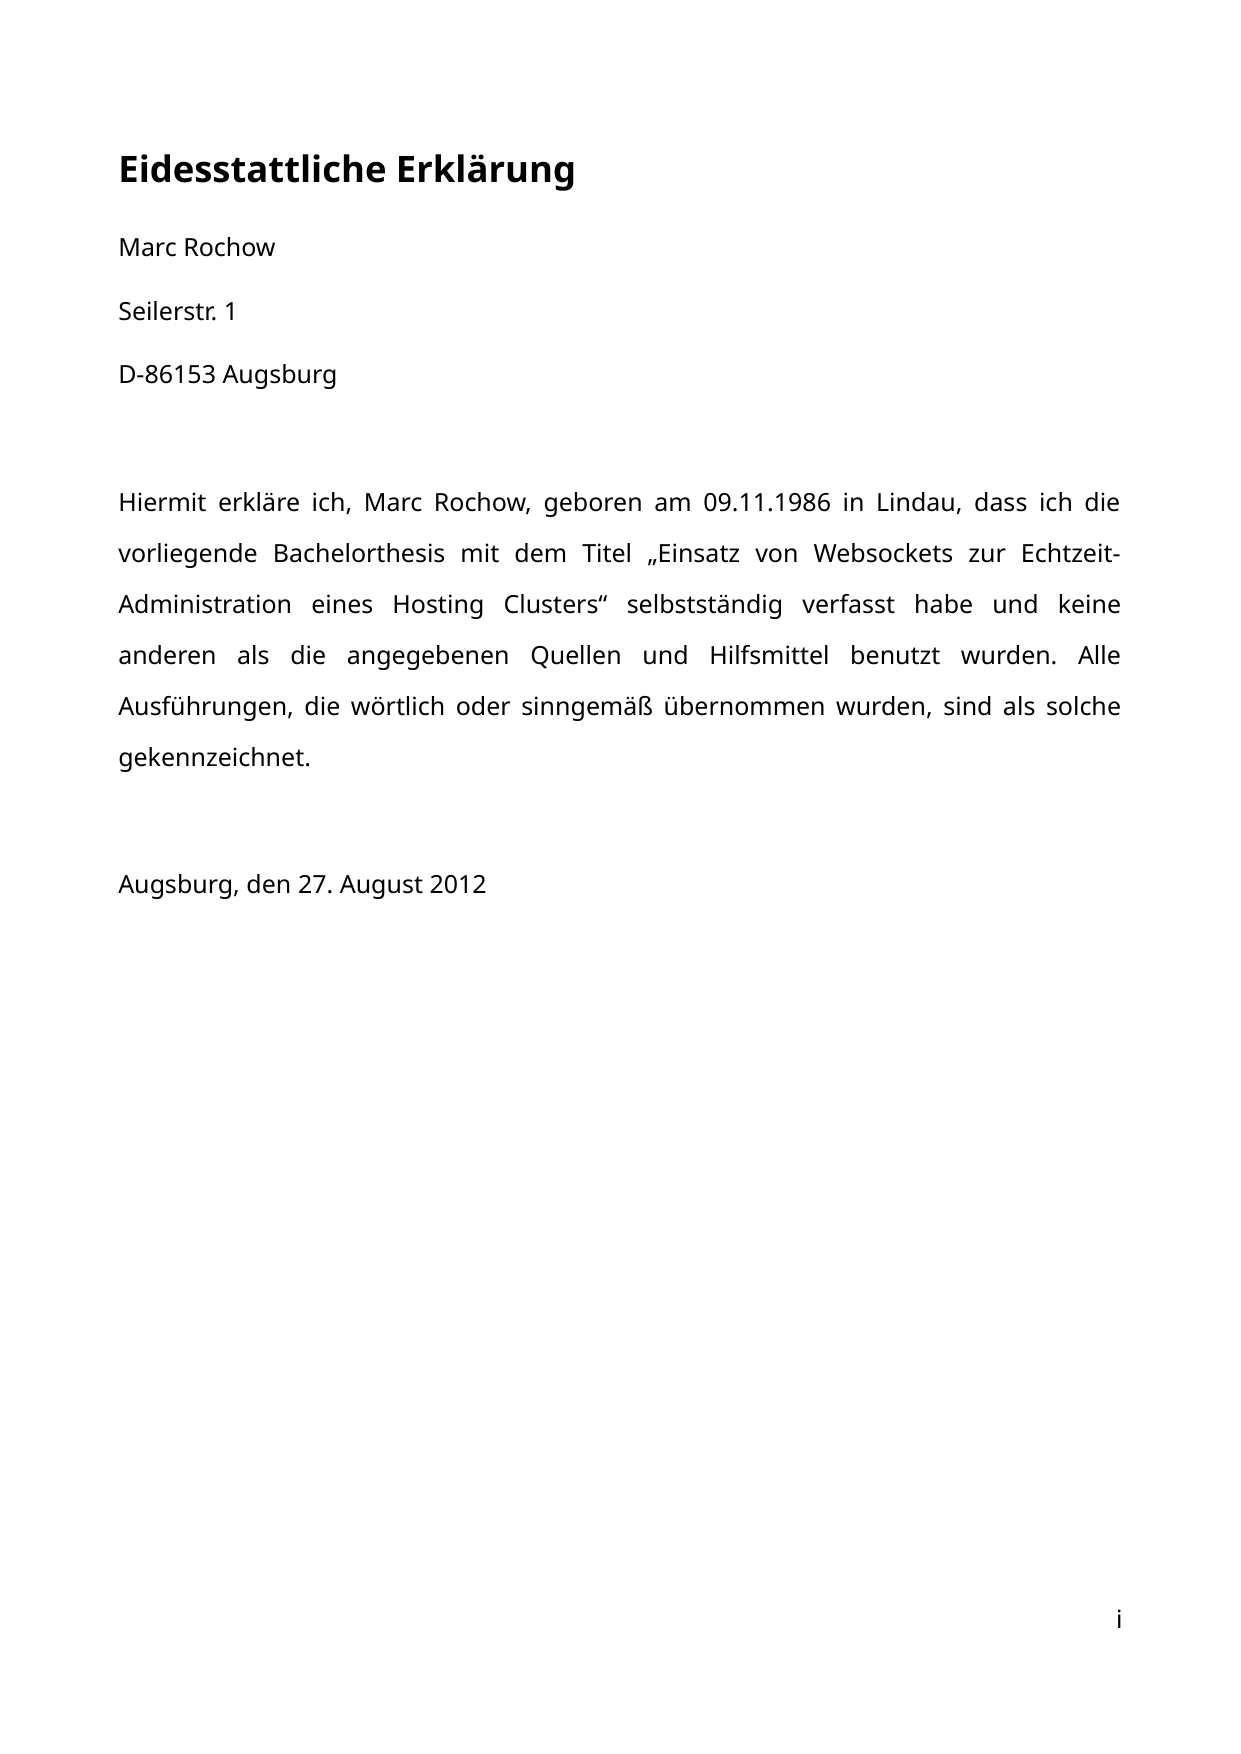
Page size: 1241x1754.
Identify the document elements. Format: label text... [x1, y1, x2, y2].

text Seilerstr. 1 [118, 294, 1122, 328]
text Marc Rochow [118, 230, 1122, 264]
text D-86153 Augsburg [118, 357, 1122, 391]
text Hiermit erkläre ich, Marc Rochow, geboren am 09.11.1986 in Lindau, dass ich die vorliegende Bachelorthesis mit dem Titel „Einsatz von Websockets zur Echtzeit-Administration eines Hosting Clusters“ selbstständig verfasst habe und keine anderen als die angegebenen Quellen und Hilfsmittel benutzt wurden. Alle Ausführungen, die wörtlich oder sinngemäß übernommen wurden, sind als solche gekennzeichnet. [118, 484, 1122, 773]
text Eidesstattliche Erklärung [118, 143, 1122, 193]
text Augsburg, den 27. August 2012 [118, 867, 1122, 901]
